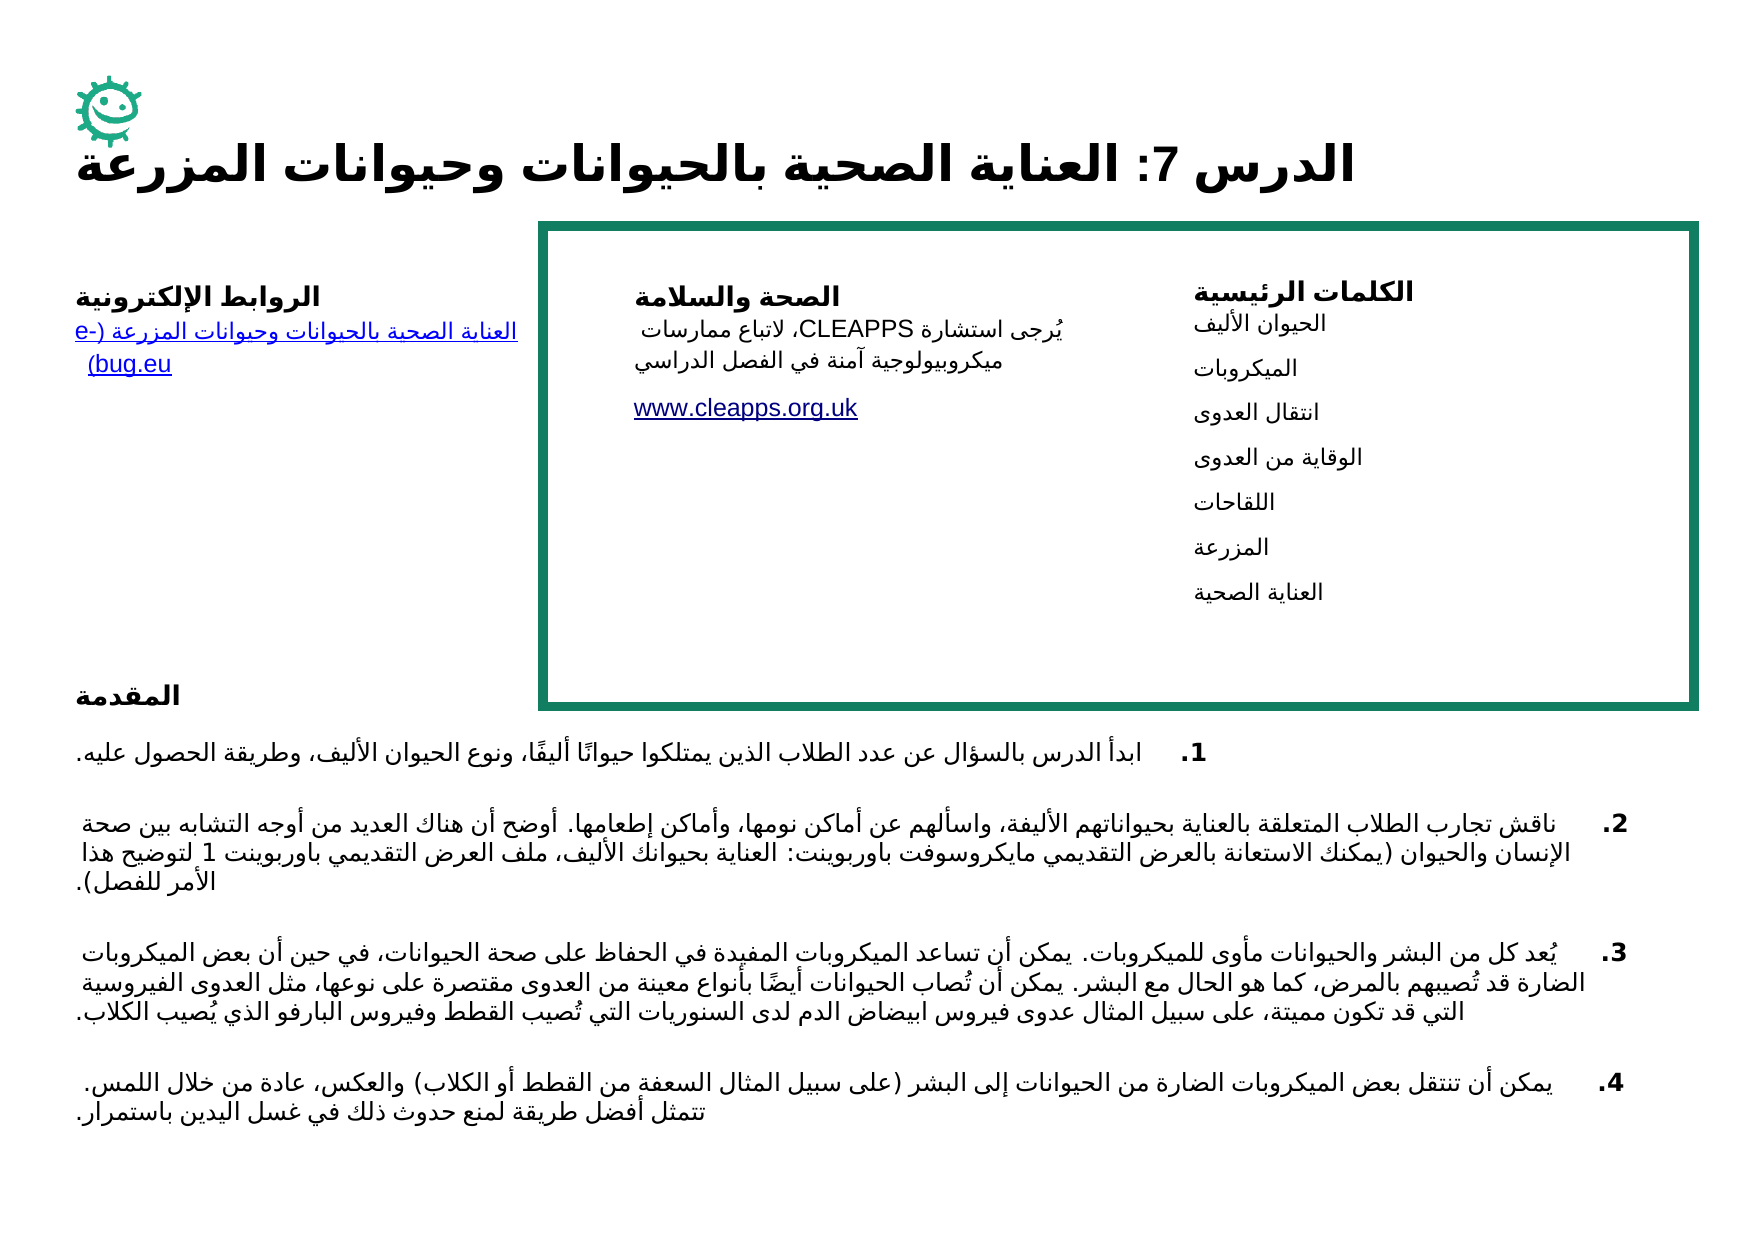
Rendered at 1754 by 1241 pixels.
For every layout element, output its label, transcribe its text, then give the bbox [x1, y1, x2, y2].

subtitle المقدمة [75, 680, 538, 711]
text العناية الصحية بالحيوانات وحيوانات المزرعة (e-bug.eu) [75, 314, 538, 378]
list يمكن أن تنتقل بعض الميكروبات الضارة من الحيوانات إلى البشر (على سبيل المثال السعفة من القطط أو الكلاب) والعكس، عادة من خلال اللمس. تتمثل أفضل طريقة لمنع حدوث ذلك في غسل اليدين باستمرار. [75, 1068, 1641, 1126]
subtitle الصحة والسلامة [634, 281, 1120, 312]
text الحيوان الأليف [1193, 310, 1679, 336]
text الوقاية من العدوى [1193, 444, 1679, 471]
list ناقش تجارب الطلاب المتعلقة بالعناية بحيواناتهم الأليفة، واسألهم عن أماكن نومها، وأماكن إطعامها. أوضح أن هناك العديد من أوجه التشابه بين صحة الإنسان والحيوان (يمكنك الاستعانة بالعرض التقديمي مايكروسوفت باوربوينت: العناية بحيوانك الأليف، ملف العرض التقديمي باوربوينت 1 لتوضيح هذا الأمر للفصل). [75, 809, 1641, 897]
subtitle [548, 281, 561, 312]
text اللقاحات [1193, 489, 1679, 515]
text الميكروبات [1193, 354, 1679, 381]
list يُعد كل من البشر والحيوانات مأوى للميكروبات. يمكن أن تساعد الميكروبات المفيدة في الحفاظ على صحة الحيوانات، في حين أن بعض الميكروبات الضارة قد تُصيبهم بالمرض، كما هو الحال مع البشر. يمكن أن تُصاب الحيوانات أيضًا بأنواع معينة من العدوى مقتصرة على نوعها، مثل العدوى الفيروسية التي قد تكون مميتة، على سبيل المثال عدوى فيروس ابيضاض الدم لدى السنوريات التي تُصيب القطط وفيروس البارفو الذي يُصيب الكلاب. [75, 938, 1641, 1026]
text العناية الصحية [1193, 578, 1679, 605]
text يُرجى استشارة CLEAPPS، لاتباع ممارسات ميكروبيولوجية آمنة في الفصل الدراسي [634, 314, 1120, 373]
text www.cleapps.org.uk [634, 393, 1120, 422]
text انتقال العدوى [1193, 399, 1679, 426]
subtitle [548, 680, 1679, 702]
subtitle الكلمات الرئيسية [1193, 277, 1679, 308]
list ابدأ الدرس بالسؤال عن عدد الطلاب الذين يمتلكوا حيوانًا أليفًا، ونوع الحيوان الأليف، وطريقة الحصول عليه. [75, 738, 1641, 767]
subtitle الروابط الإلكترونية [75, 281, 538, 312]
text الدرس 7: العناية الصحية بالحيوانات وحيوانات المزرعة [75, 135, 1679, 192]
text المزرعة [1193, 534, 1679, 560]
